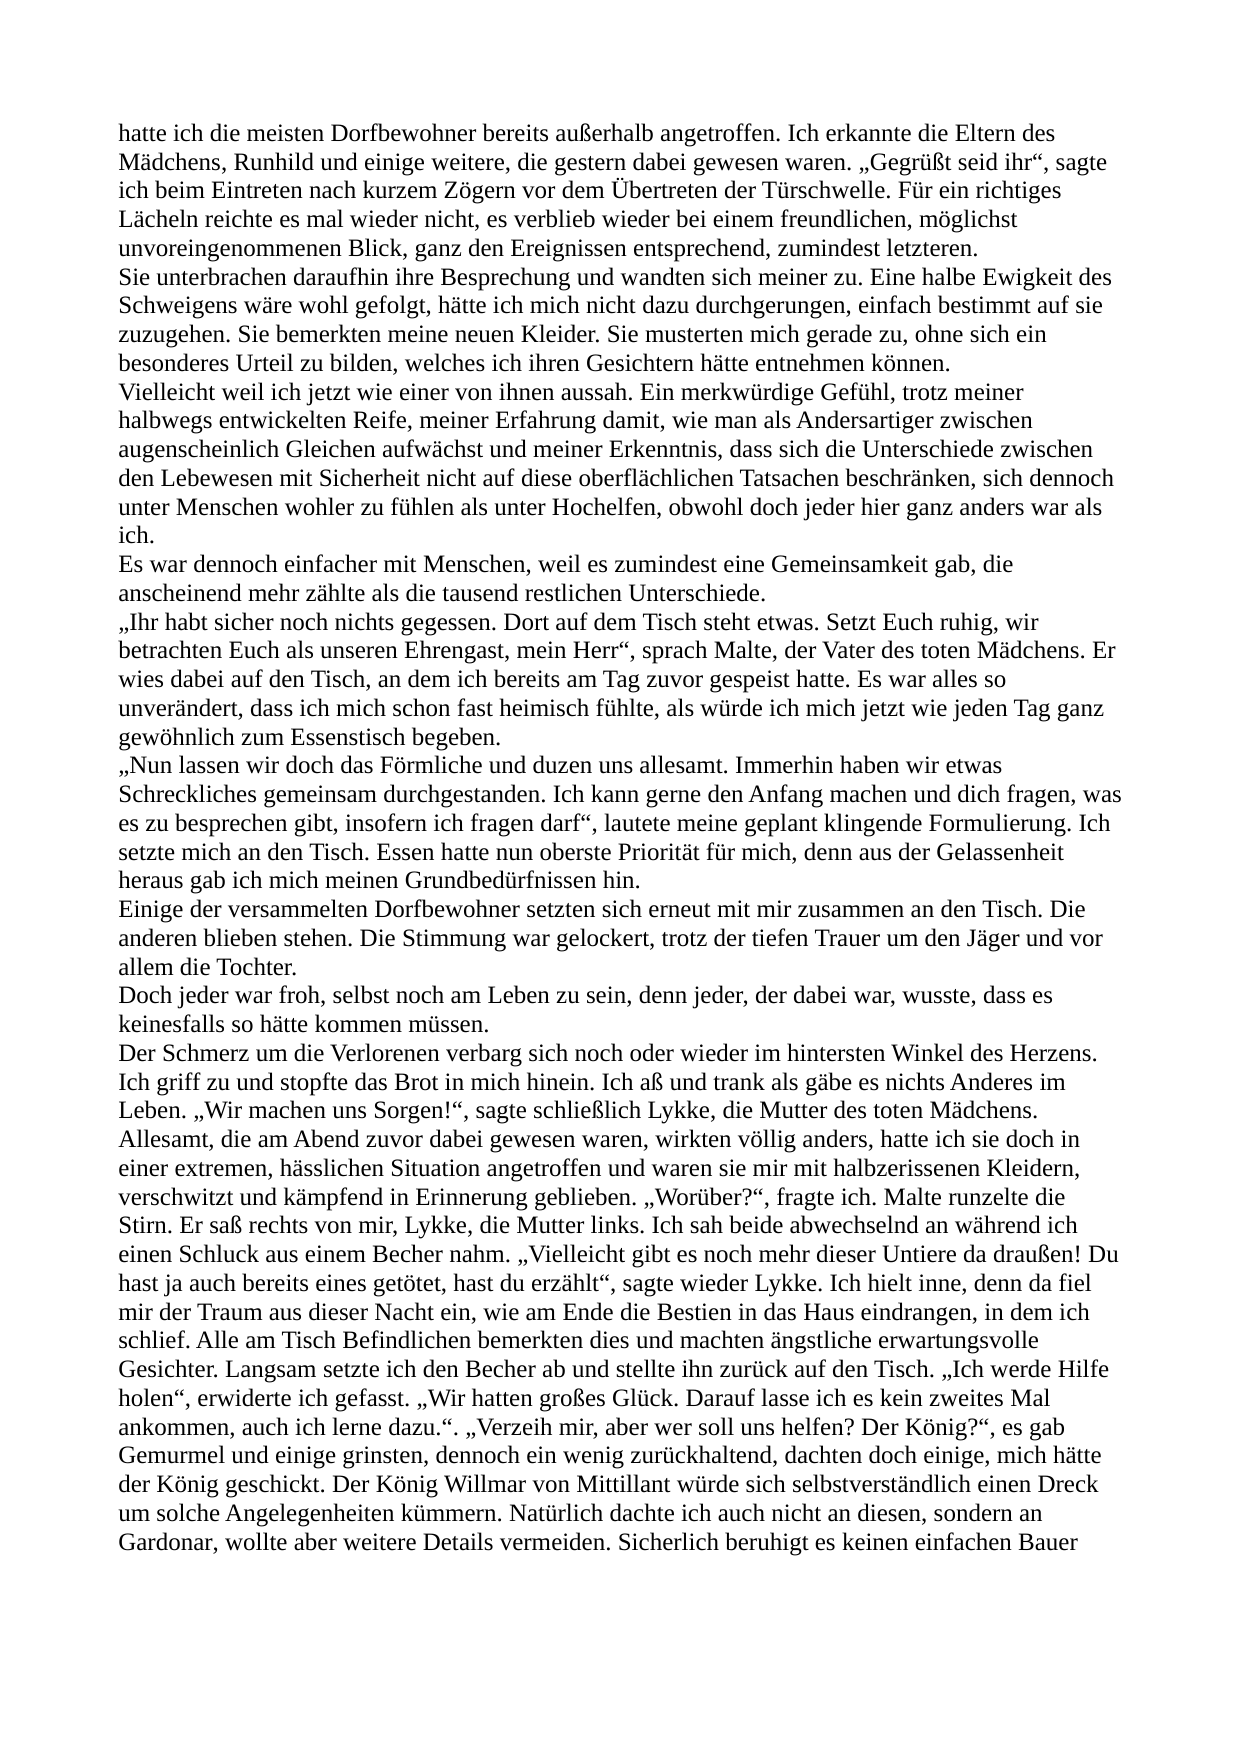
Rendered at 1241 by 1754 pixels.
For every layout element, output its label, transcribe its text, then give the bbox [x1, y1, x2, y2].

text Der Schmerz um die Verlorenen verbarg sich noch oder wieder im hintersten Winkel des Herzens. Ich griff zu und stopfte das Brot in mich hinein. Ich aß und trank als gäbe es nichts Anderes im Leben. „Wir machen uns Sorgen!“, sagte schließlich Lykke, die Mutter des toten Mädchens. Allesamt, die am Abend zuvor dabei gewesen waren, wirkten völlig anders, hatte ich sie doch in einer extremen, hässlichen Situation angetroffen und waren sie mir mit halbzerissenen Kleidern, verschwitzt und kämpfend in Erinnerung geblieben. „Worüber?“, fragte ich. Malte runzelte die Stirn. Er saß rechts von mir, Lykke, die Mutter links. Ich sah beide abwechselnd an während ich einen Schluck aus einem Becher nahm. „Vielleicht gibt es noch mehr dieser Untiere da draußen! Du hast ja auch bereits eines getötet, hast du erzählt“, sagte wieder Lykke. Ich hielt inne, denn da fiel mir der Traum aus dieser Nacht ein, wie am Ende die Bestien in das Haus eindrangen, in dem ich schlief. Alle am Tisch Befindlichen bemerkten dies und machten ängstliche erwartungsvolle Gesichter. Langsam setzte ich den Becher ab und stellte ihn zurück auf den Tisch. „Ich werde Hilfe holen“, erwiderte ich gefasst. „Wir hatten großes Glück. Darauf lasse ich es kein zweites Mal ankommen, auch ich lerne dazu.“. „Verzeih mir, aber wer soll uns helfen? Der König?“, es gab Gemurmel und einige grinsten, dennoch ein wenig zurückhaltend, dachten doch einige, mich hätte der König geschickt. Der König Willmar von Mittillant würde sich selbstverständlich einen Dreck um solche Angelegenheiten kümmern. Natürlich dachte ich auch nicht an diesen, sondern an Gardonar, wollte aber weitere Details vermeiden. Sicherlich beruhigt es keinen einfachen Bauer [118, 1038, 1122, 1556]
text „Ihr habt sicher noch nichts gegessen. Dort auf dem Tisch steht etwas. Setzt Euch ruhig, wir betrachten Euch als unseren Ehrengast, mein Herr“, sprach Malte, der Vater des toten Mädchens. Er wies dabei auf den Tisch, an dem ich bereits am Tag zuvor gespeist hatte. Es war alles so unverändert, dass ich mich schon fast heimisch fühlte, als würde ich mich jetzt wie jeden Tag ganz gewöhnlich zum Essenstisch begeben. [118, 607, 1122, 751]
text „Nun lassen wir doch das Förmliche und duzen uns allesamt. Immerhin haben wir etwas Schreckliches gemeinsam durchgestanden. Ich kann gerne den Anfang machen und dich fragen, was es zu besprechen gibt, insofern ich fragen darf“, lautete meine geplant klingende Formulierung. Ich setzte mich an den Tisch. Essen hatte nun oberste Priorität für mich, denn aus der Gelassenheit heraus gab ich mich meinen Grundbedürfnissen hin. [118, 751, 1122, 894]
text Vielleicht weil ich jetzt wie einer von ihnen aussah. Ein merkwürdige Gefühl, trotz meiner halbwegs entwickelten Reife, meiner Erfahrung damit, wie man als Andersartiger zwischen augenscheinlich Gleichen aufwächst und meiner Erkenntnis, dass sich die Unterschiede zwischen den Lebewesen mit Sicherheit nicht auf diese oberflächlichen Tatsachen beschränken, sich dennoch unter Menschen wohler zu fühlen als unter Hochelfen, obwohl doch jeder hier ganz anders war als ich. [118, 377, 1122, 549]
text Es war dennoch einfacher mit Menschen, weil es zumindest eine Gemeinsamkeit gab, die anscheinend mehr zählte als die tausend restlichen Unterschiede. [118, 549, 1122, 607]
text hatte ich die meisten Dorfbewohner bereits außerhalb angetroffen. Ich erkannte die Eltern des Mädchens, Runhild und einige weitere, die gestern dabei gewesen waren. „Gegrüßt seid ihr“, sagte ich beim Eintreten nach kurzem Zögern vor dem Übertreten der Türschwelle. Für ein richtiges Lächeln reichte es mal wieder nicht, es verblieb wieder bei einem freundlichen, möglichst unvoreingenommenen Blick, ganz den Ereignissen entsprechend, zumindest letzteren. [118, 118, 1122, 262]
text Doch jeder war froh, selbst noch am Leben zu sein, denn jeder, der dabei war, wusste, dass es keinesfalls so hätte kommen müssen. [118, 981, 1122, 1038]
text Einige der versammelten Dorfbewohner setzten sich erneut mit mir zusammen an den Tisch. Die anderen blieben stehen. Die Stimmung war gelockert, trotz der tiefen Trauer um den Jäger und vor allem die Tochter. [118, 894, 1122, 981]
text Sie unterbrachen daraufhin ihre Besprechung und wandten sich meiner zu. Eine halbe Ewigkeit des Schweigens wäre wohl gefolgt, hätte ich mich nicht dazu durchgerungen, einfach bestimmt auf sie zuzugehen. Sie bemerkten meine neuen Kleider. Sie musterten mich gerade zu, ohne sich ein besonderes Urteil zu bilden, welches ich ihren Gesichtern hätte entnehmen können. [118, 262, 1122, 377]
